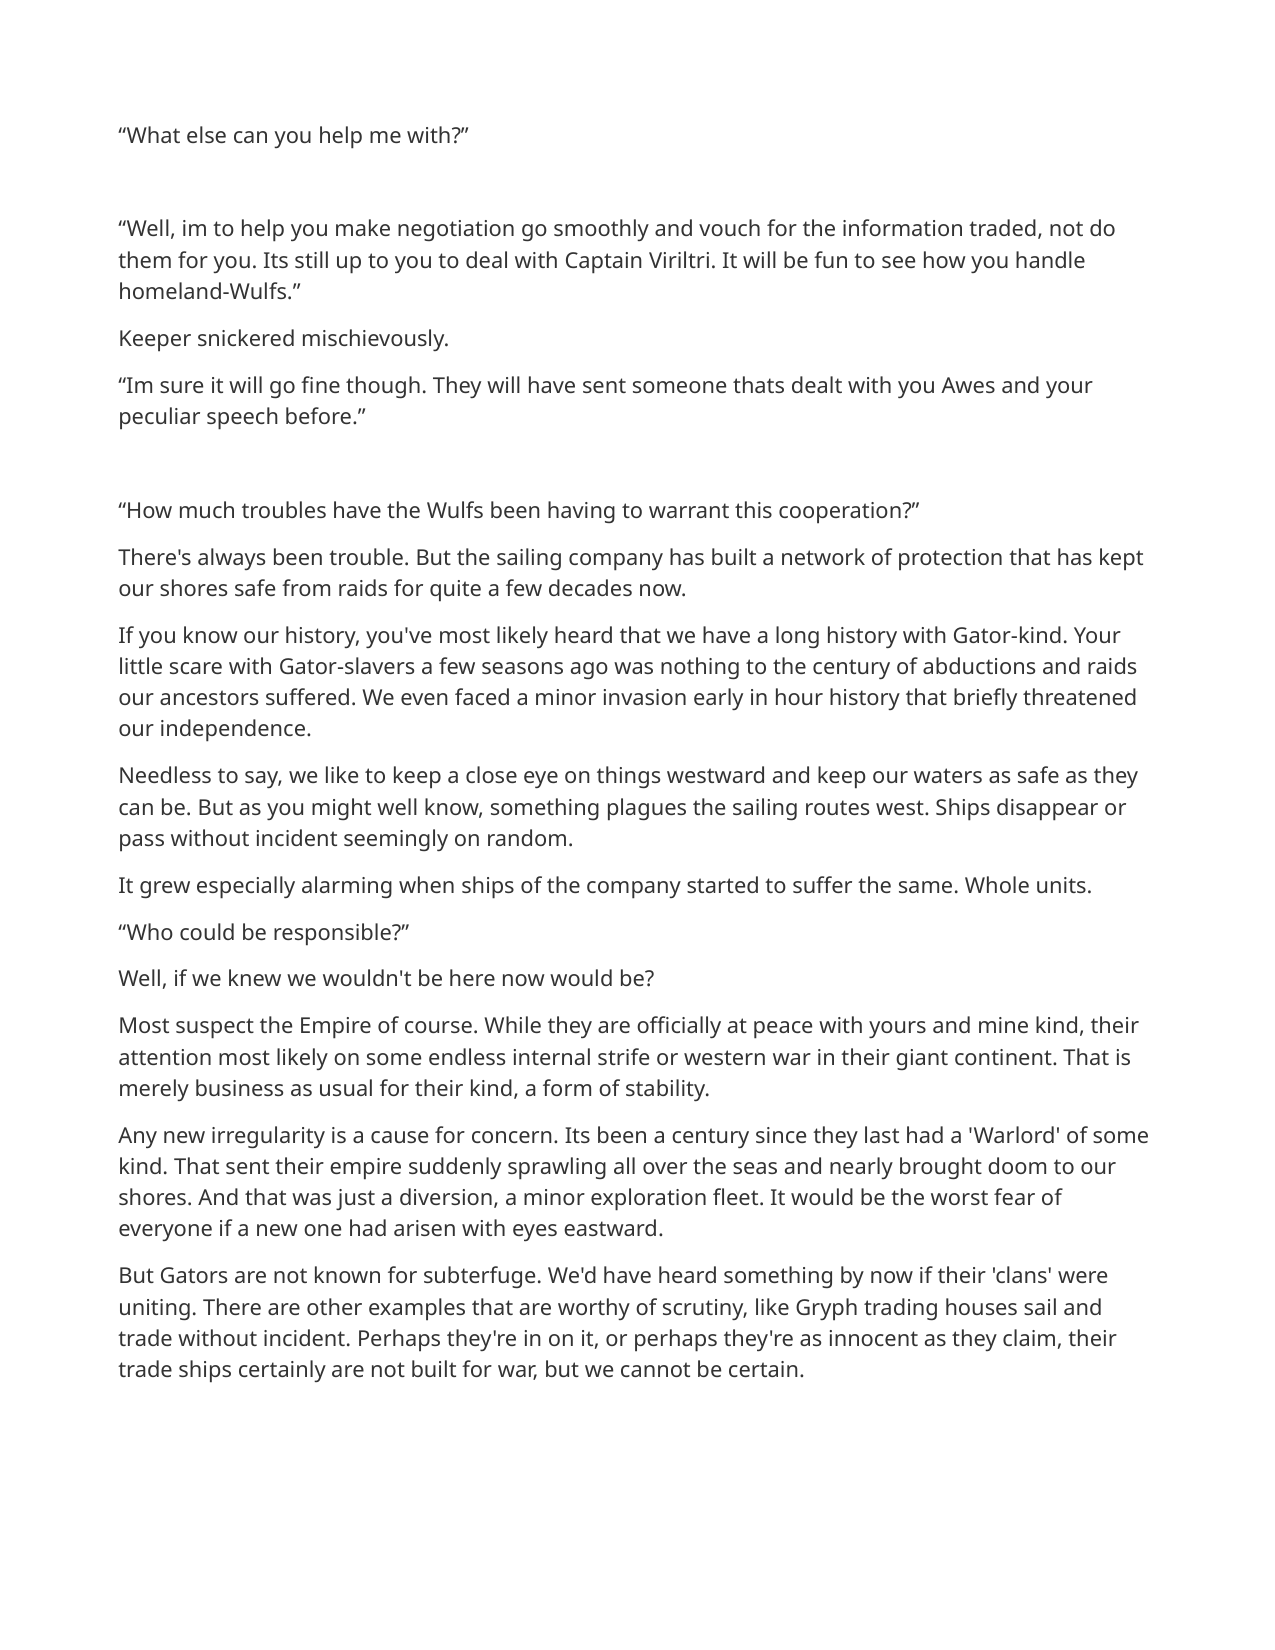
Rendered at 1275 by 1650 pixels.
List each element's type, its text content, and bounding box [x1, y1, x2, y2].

text Keeper snickered mischievously. [118, 321, 1157, 352]
text But Gators are not known for subterfuge. We'd have heard something by now if their 'clans' were uniting. There are other examples that are worthy of scrutiny, like Gryph trading houses sail and trade without incident. Perhaps they're in on it, or perhaps they're as innocent as they claim, their trade ships certainly are not built for war, but we cannot be certain. [118, 1259, 1157, 1384]
text Most suspect the Empire of course. While they are officially at peace with yours and mine kind, their attention most likely on some endless internal strife or western war in their giant continent. That is merely business as usual for their kind, a form of stability. [118, 1009, 1157, 1102]
text “How much troubles have the Wulfs been having to warrant this cooperation?” [118, 493, 1157, 524]
text “What else can you help me with?” [118, 118, 1157, 149]
text Any new irregularity is a cause for concern. Its been a century since they last had a 'Warlord' of some kind. That sent their empire suddenly sprawling all over the seas and nearly brought doom to our shores. And that was just a diversion, a minor exploration fleet. It would be the worst fear of everyone if a new one had arisen with eyes eastward. [118, 1118, 1157, 1243]
text “Well, im to help you make negotiation go smoothly and vouch for the information traded, not do them for you. Its still up to you to deal with Captain Viriltri. It will be fun to see how you handle homeland-Wulfs.” [118, 212, 1157, 306]
text Needless to say, we like to keep a close eye on things westward and keep our waters as safe as they can be. But as you might well know, something plagues the sailing routes west. Ships disappear or pass without incident seemingly on random. [118, 759, 1157, 852]
text There's always been trouble. But the sailing company has built a network of protection that has kept our shores safe from raids for quite a few decades now. [118, 540, 1157, 602]
text “Im sure it will go fine though. They will have sent someone thats dealt with you Awes and your peculiar speech before.” [118, 368, 1157, 431]
text Well, if we knew we wouldn't be here now would be? [118, 962, 1157, 993]
text “Who could be responsible?” [118, 915, 1157, 946]
text If you know our history, you've most likely heard that we have a long history with Gator-kind. Your little scare with Gator-slavers a few seasons ago was nothing to the century of abductions and raids our ancestors suffered. We even faced a minor invasion early in hour history that briefly threatened our independence. [118, 618, 1157, 743]
text It grew especially alarming when ships of the company started to suffer the same. Whole units. [118, 868, 1157, 899]
